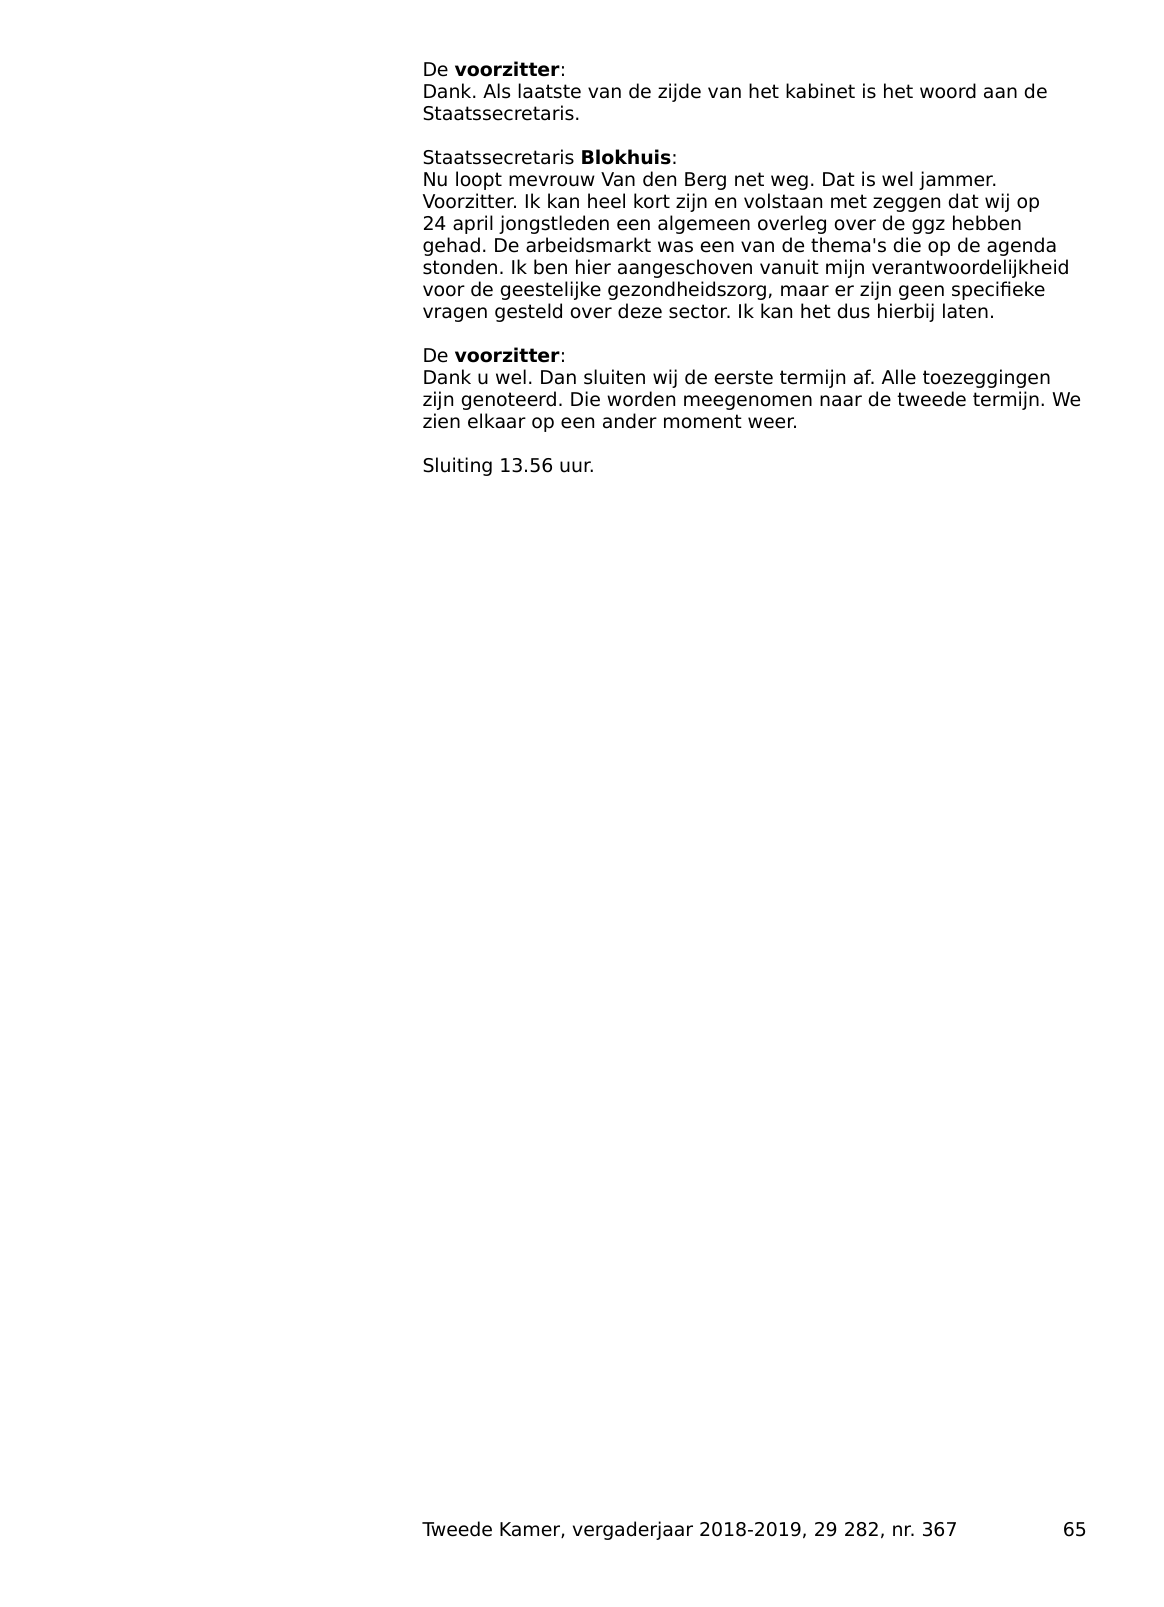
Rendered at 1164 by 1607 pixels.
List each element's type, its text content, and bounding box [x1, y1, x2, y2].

text Dank u wel. Dan sluiten wij de eerste termijn af. Alle toezeggingen zijn genoteerd. Die worden meegenomen naar de tweede termijn. We zien elkaar op een ander moment weer. [422, 367, 1087, 433]
text De voorzitter: [422, 59, 1087, 81]
text Voorzitter. Ik kan heel kort zijn en volstaan met zeggen dat wij op 24 april jongstleden een algemeen overleg over de ggz hebben gehad. De arbeidsmarkt was een van de thema's die op de agenda stonden. Ik ben hier aangeschoven vanuit mijn verantwoordelijkheid voor de geestelijke gezondheidszorg, maar er zijn geen specifieke vragen gesteld over deze sector. Ik kan het dus hierbij laten. [422, 191, 1087, 323]
text Nu loopt mevrouw Van den Berg net weg. Dat is wel jammer. [422, 169, 1087, 191]
text Dank. Als laatste van de zijde van het kabinet is het woord aan de Staatssecretaris. [422, 81, 1087, 125]
text Sluiting 13.56 uur. [422, 455, 1087, 477]
text Staatssecretaris Blokhuis: [422, 147, 1087, 169]
text De voorzitter: [422, 345, 1087, 367]
